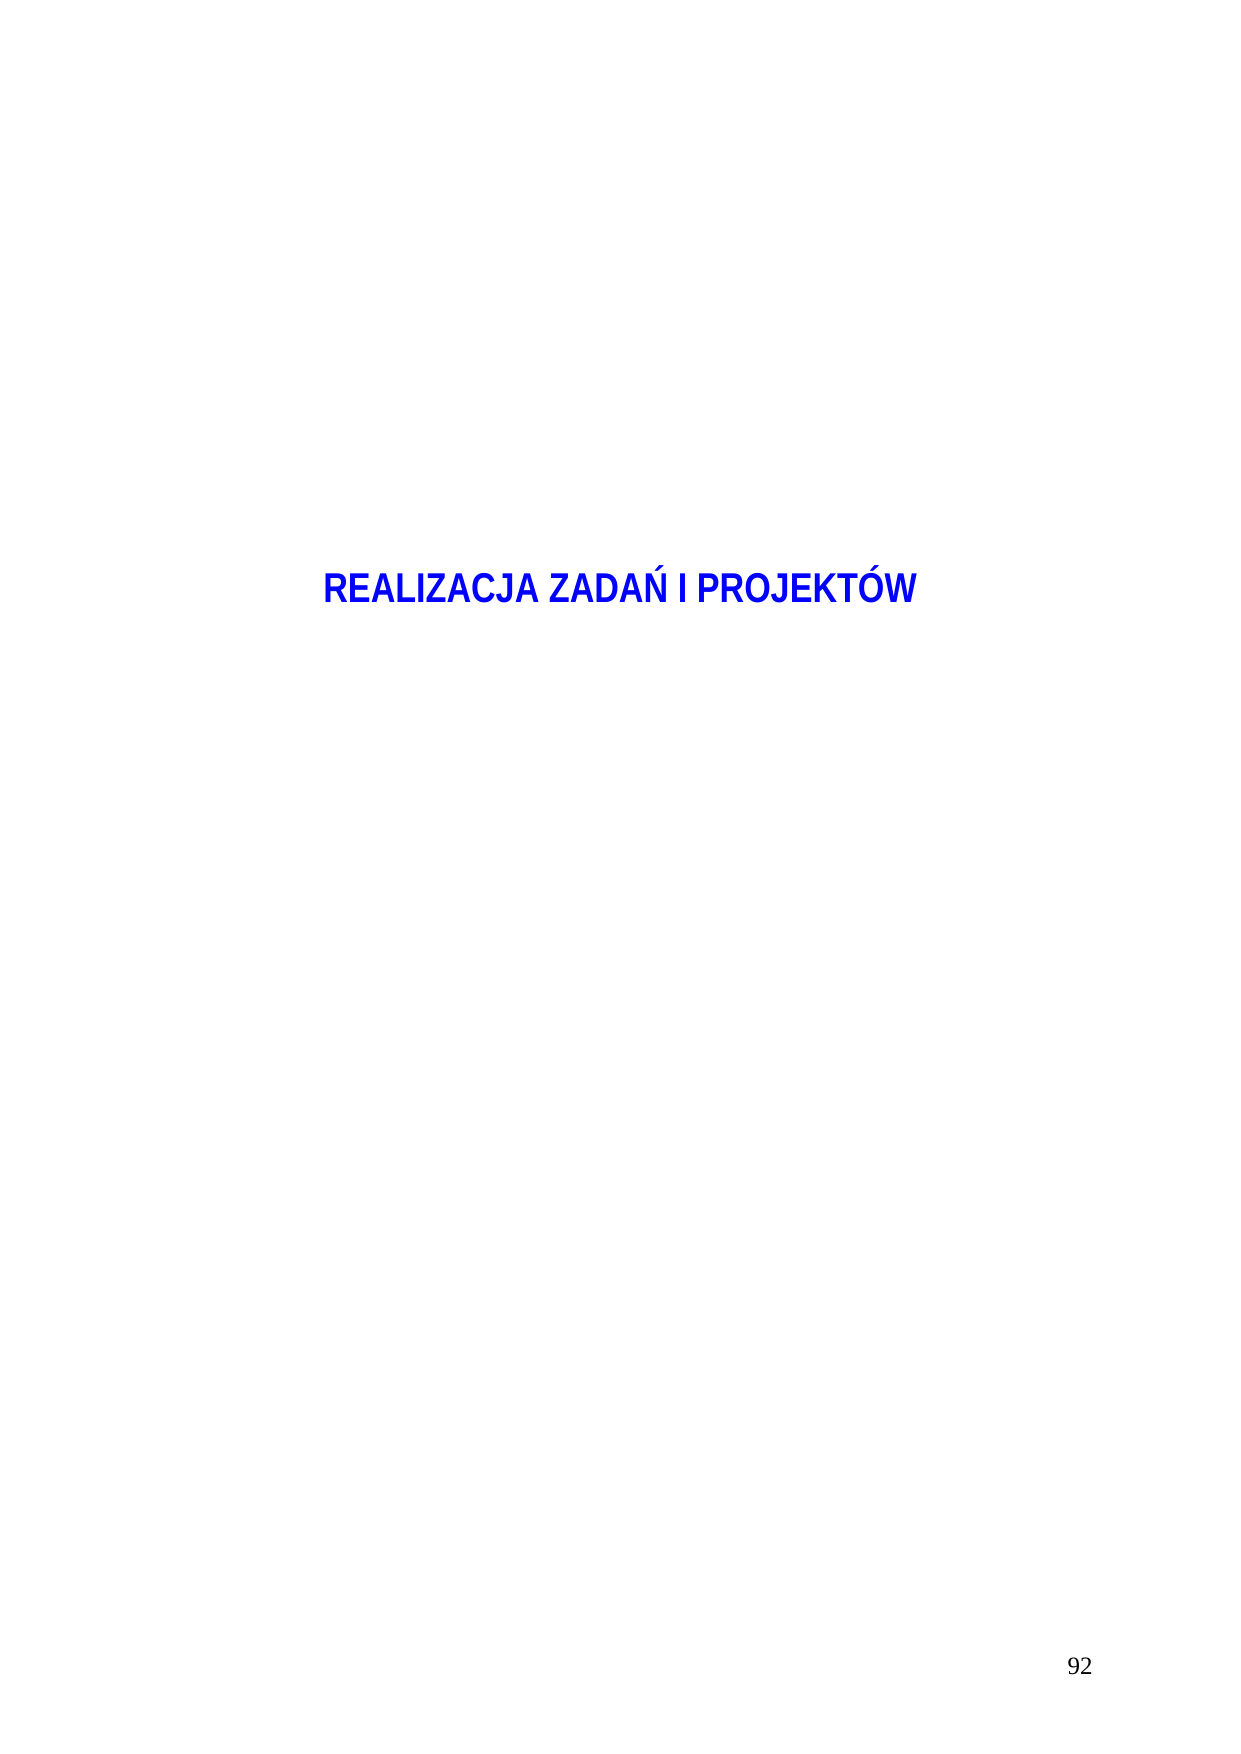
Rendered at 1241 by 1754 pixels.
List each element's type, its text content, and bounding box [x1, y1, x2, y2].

subtitle REALIZACJA ZADAŃ I PROJEKTÓW [148, 563, 1092, 611]
